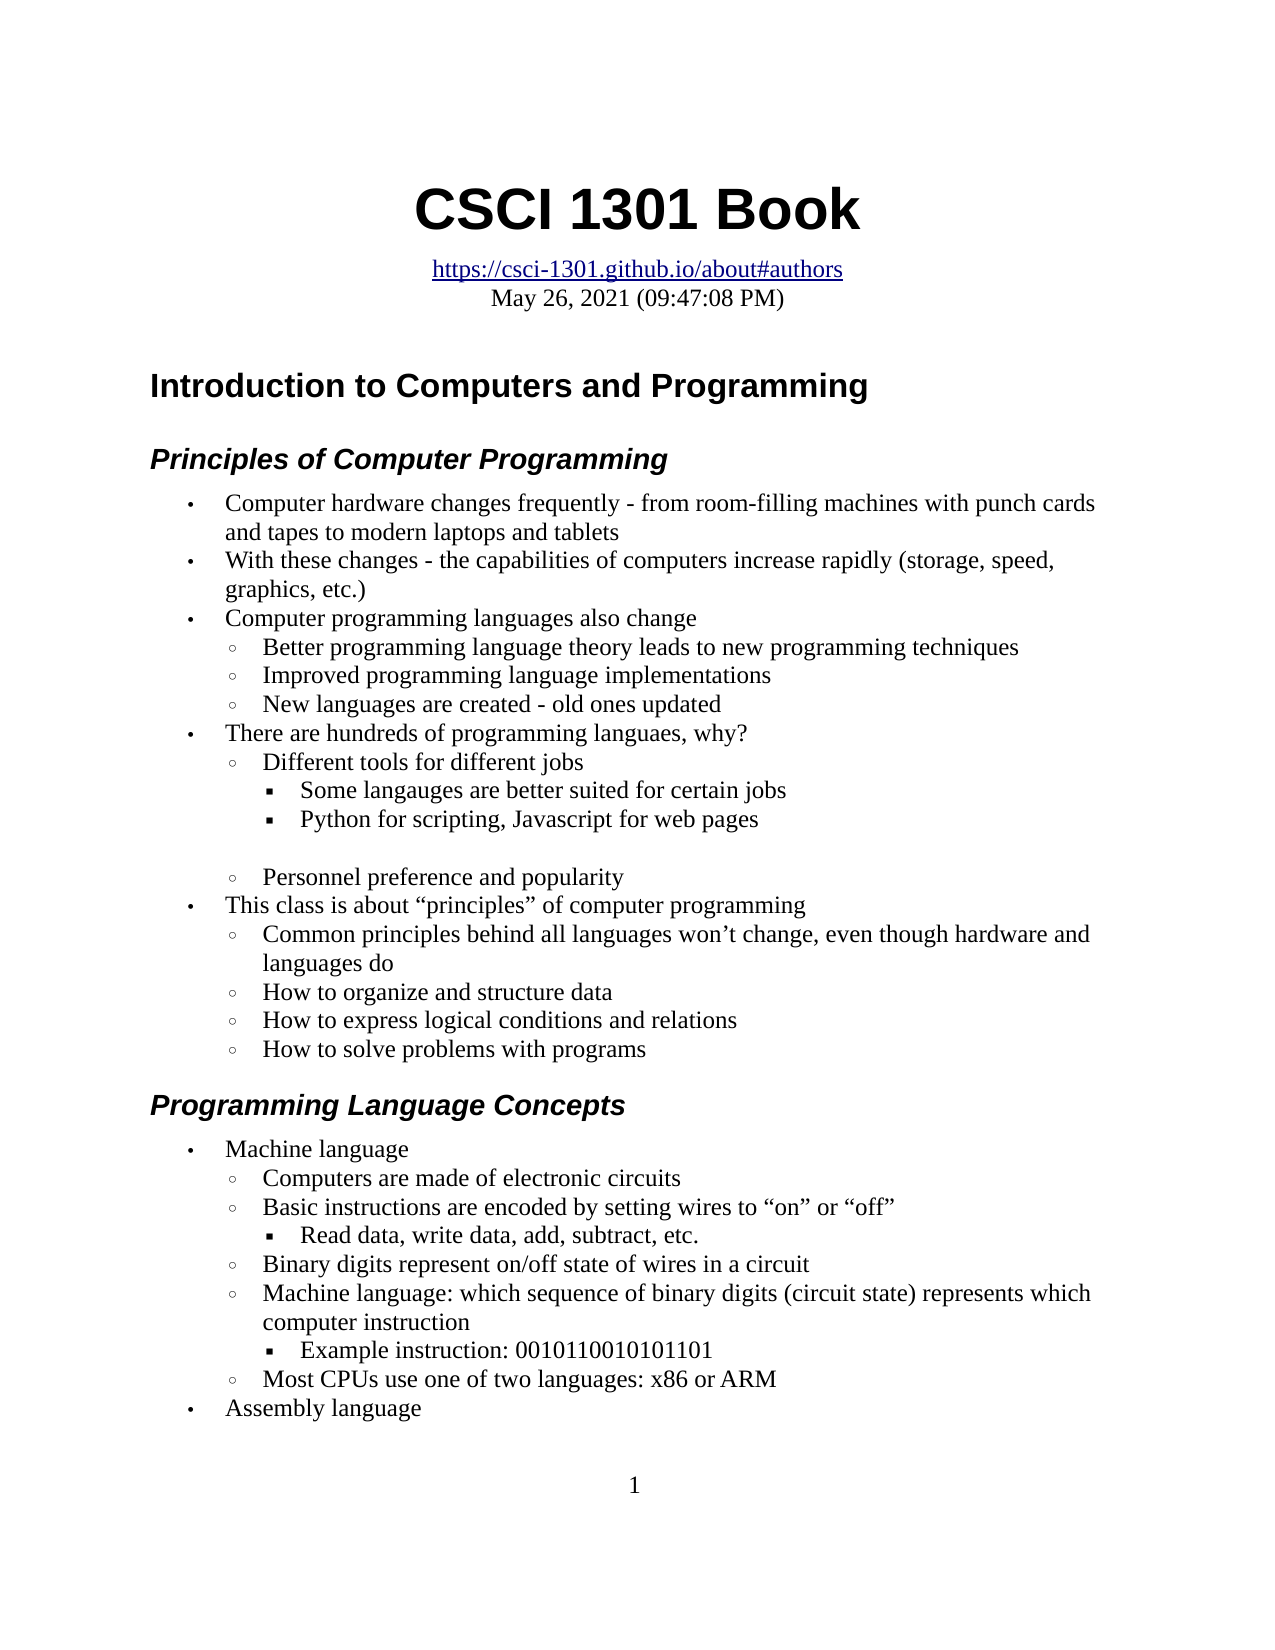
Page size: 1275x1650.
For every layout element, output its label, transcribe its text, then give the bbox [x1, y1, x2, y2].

list How to express logical conditions and relations [225, 1006, 1125, 1034]
list New languages are created - old ones updated [225, 689, 1125, 718]
list How to solve problems with programs [225, 1034, 1125, 1063]
subtitle Introduction to Computers and Programming [150, 366, 1125, 404]
list Machine language: which sequence of binary digits (circuit state) represents which computer instruction [225, 1278, 1125, 1335]
list Basic instructions are encoded by setting wires to “on” or “off” [225, 1192, 1125, 1220]
list Personnel preference and popularity [225, 862, 1125, 891]
list Binary digits represent on/off state of wires in a circuit [225, 1249, 1125, 1278]
list Computers are made of electronic circuits [225, 1163, 1125, 1192]
list Some langauges are better suited for certain jobs [262, 776, 1125, 804]
list Common principles behind all languages won’t change, even though hardware and languages do [225, 919, 1125, 977]
list Different tools for different jobs [225, 747, 1125, 776]
list Assembly language [187, 1393, 1125, 1422]
list Machine language [187, 1134, 1125, 1163]
list Python for scripting, Javascript for web pages [262, 804, 1125, 862]
list Better programming language theory leads to new programming techniques [225, 632, 1125, 661]
list With these changes - the capabilities of computers increase rapidly (storage, speed, graphics, etc.) [187, 546, 1125, 603]
text https://csci-1301.github.io/about#authors [150, 254, 1125, 283]
subtitle Principles of Computer Programming [150, 442, 1125, 476]
list Improved programming language implementations [225, 661, 1125, 689]
list Computer hardware changes frequently - from room-filling machines with punch cards and tapes to modern laptops and tablets [187, 488, 1125, 546]
subtitle Programming Language Concepts [150, 1088, 1125, 1122]
title CSCI 1301 Book [150, 175, 1125, 242]
list How to organize and structure data [225, 977, 1125, 1006]
text May 26, 2021 (09:47:08 PM) [150, 283, 1125, 312]
list There are hundreds of programming languaes, why? [187, 718, 1125, 747]
list Read data, write data, add, subtract, etc. [262, 1220, 1125, 1249]
list Most CPUs use one of two languages: x86 or ARM [225, 1364, 1125, 1393]
list Example instruction: 0010110010101101 [262, 1335, 1125, 1364]
list This class is about “principles” of computer programming [187, 891, 1125, 919]
list Computer programming languages also change [187, 603, 1125, 632]
